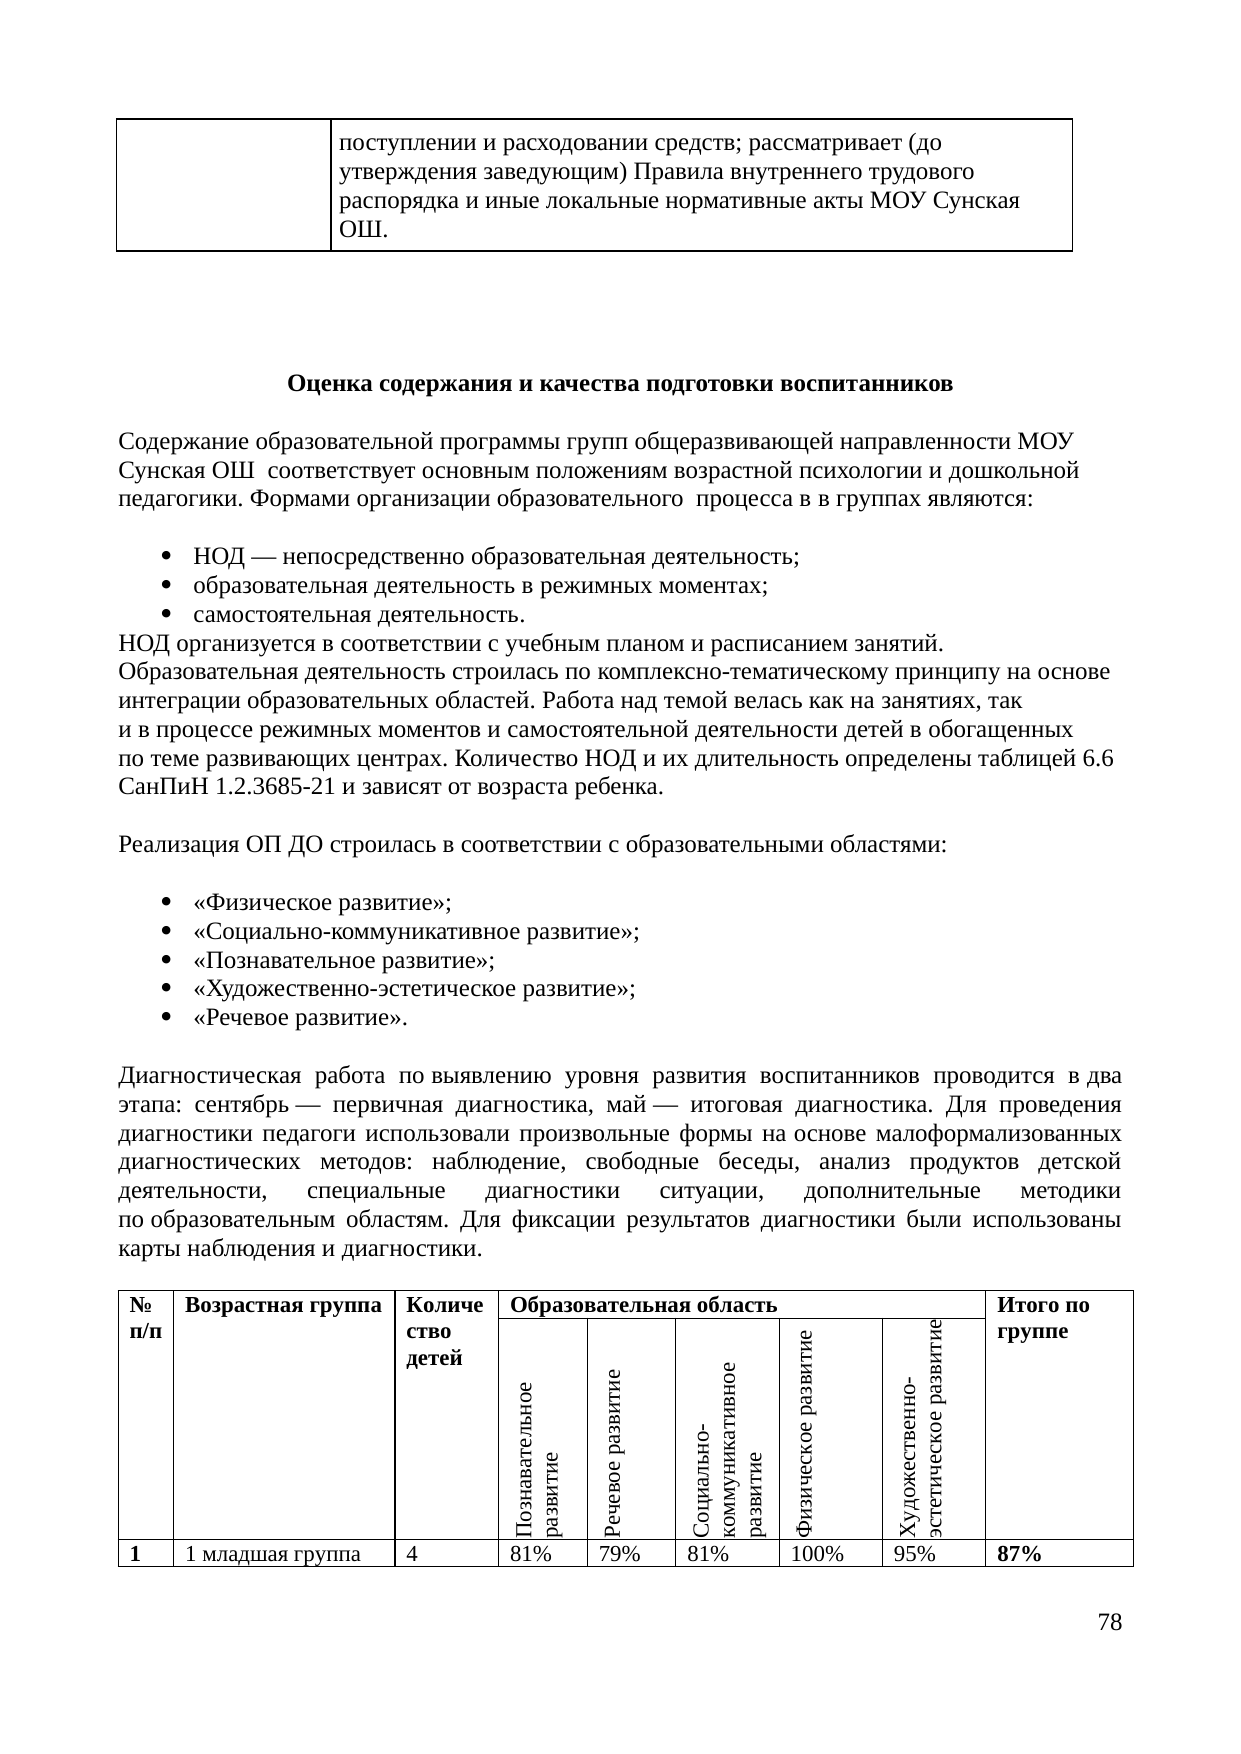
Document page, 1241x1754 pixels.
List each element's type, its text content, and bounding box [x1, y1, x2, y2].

list «Речевое развитие». [162, 1002, 1103, 1031]
table_header Образовательная область [499, 1291, 985, 1318]
table_cell Речевое развитие [588, 1319, 675, 1539]
table_header Количество детей [396, 1291, 498, 1539]
table_cell Познавательное развитие [499, 1319, 587, 1539]
table_header №п/п [119, 1291, 173, 1539]
text НОД организуется в соответствии с учебным планом и расписанием занятий. Образовательная деятельность строилась по комплексно-тематическому принципу на основе интеграции образовательных областей. Работа над темой велась как на занятиях, так и в процессе режимных моментов и самостоятельной деятельности детей в обогащенных по теме развивающих центрах. Количество НОД и их длительность определены таблицей 6.6 СанПиН 1.2.3685-21 и зависят от возраста ребенка. [118, 628, 1122, 800]
table_cell 81% [676, 1540, 779, 1566]
list самостоятельная деятельность. [162, 599, 1103, 628]
list «Социально-коммуникативное развитие»; [162, 916, 1103, 945]
table_cell 87% [986, 1540, 1133, 1566]
table_cell 1 младшая группа [174, 1540, 394, 1566]
table_cell 81% [499, 1540, 587, 1566]
table_cell 4 [396, 1540, 498, 1566]
table_cell 79% [588, 1540, 675, 1566]
text Оценка содержания и качества подготовки воспитанников [118, 368, 1122, 397]
list НОД — непосредственно образовательная деятельность; [162, 541, 1103, 570]
text Диагностическая работа по выявлению уровня развития воспитанников проводится в два этапа: сентябрь — первичная диагностика, май — итоговая диагностика. Для проведения диагностики педагоги использовали произвольные формы на основе малоформализованных диагностических методов: наблюдение, свободные беседы, анализ продуктов детской деятельности, специальные диагностики ситуации, дополнительные методики по образовательным областям. Для фиксации результатов диагностики были использованы карты наблюдения и диагностики. [118, 1060, 1122, 1261]
table_cell Художественно-эстетическое развитие [883, 1319, 985, 1539]
table_cell поступлении и расходовании средств; рассматривает (до утверждения заведующим) Правила внутреннего трудового распорядка и иные локальные нормативные акты МОУ Сунская ОШ. [332, 120, 1072, 250]
table_cell Физическое развитие [780, 1319, 882, 1539]
table_header Возрастная группа [174, 1291, 394, 1539]
table_cell [117, 120, 330, 250]
list «Художественно-эстетическое развитие»; [162, 973, 1103, 1002]
list «Познавательное развитие»; [162, 945, 1103, 973]
table_cell 95% [883, 1540, 985, 1566]
list «Физическое развитие»; [162, 887, 1103, 916]
table_cell 100% [780, 1540, 882, 1566]
text Реализация ОП ДО строилась в соответствии с образовательными областями: [118, 829, 1122, 858]
text Содержание образовательной программы групп общеразвивающей направленности МОУ Сунская ОШ соответствует основным положениям возрастной психологии и дошкольной педагогики. Формами организации образовательного процесса в в группах являются: [118, 426, 1122, 512]
list образовательная деятельность в режимных моментах; [162, 570, 1103, 599]
table_cell Социально-коммуникативное развитие [676, 1319, 779, 1539]
table_cell 1 [119, 1540, 173, 1566]
table_header Итого по группе [986, 1291, 1133, 1539]
